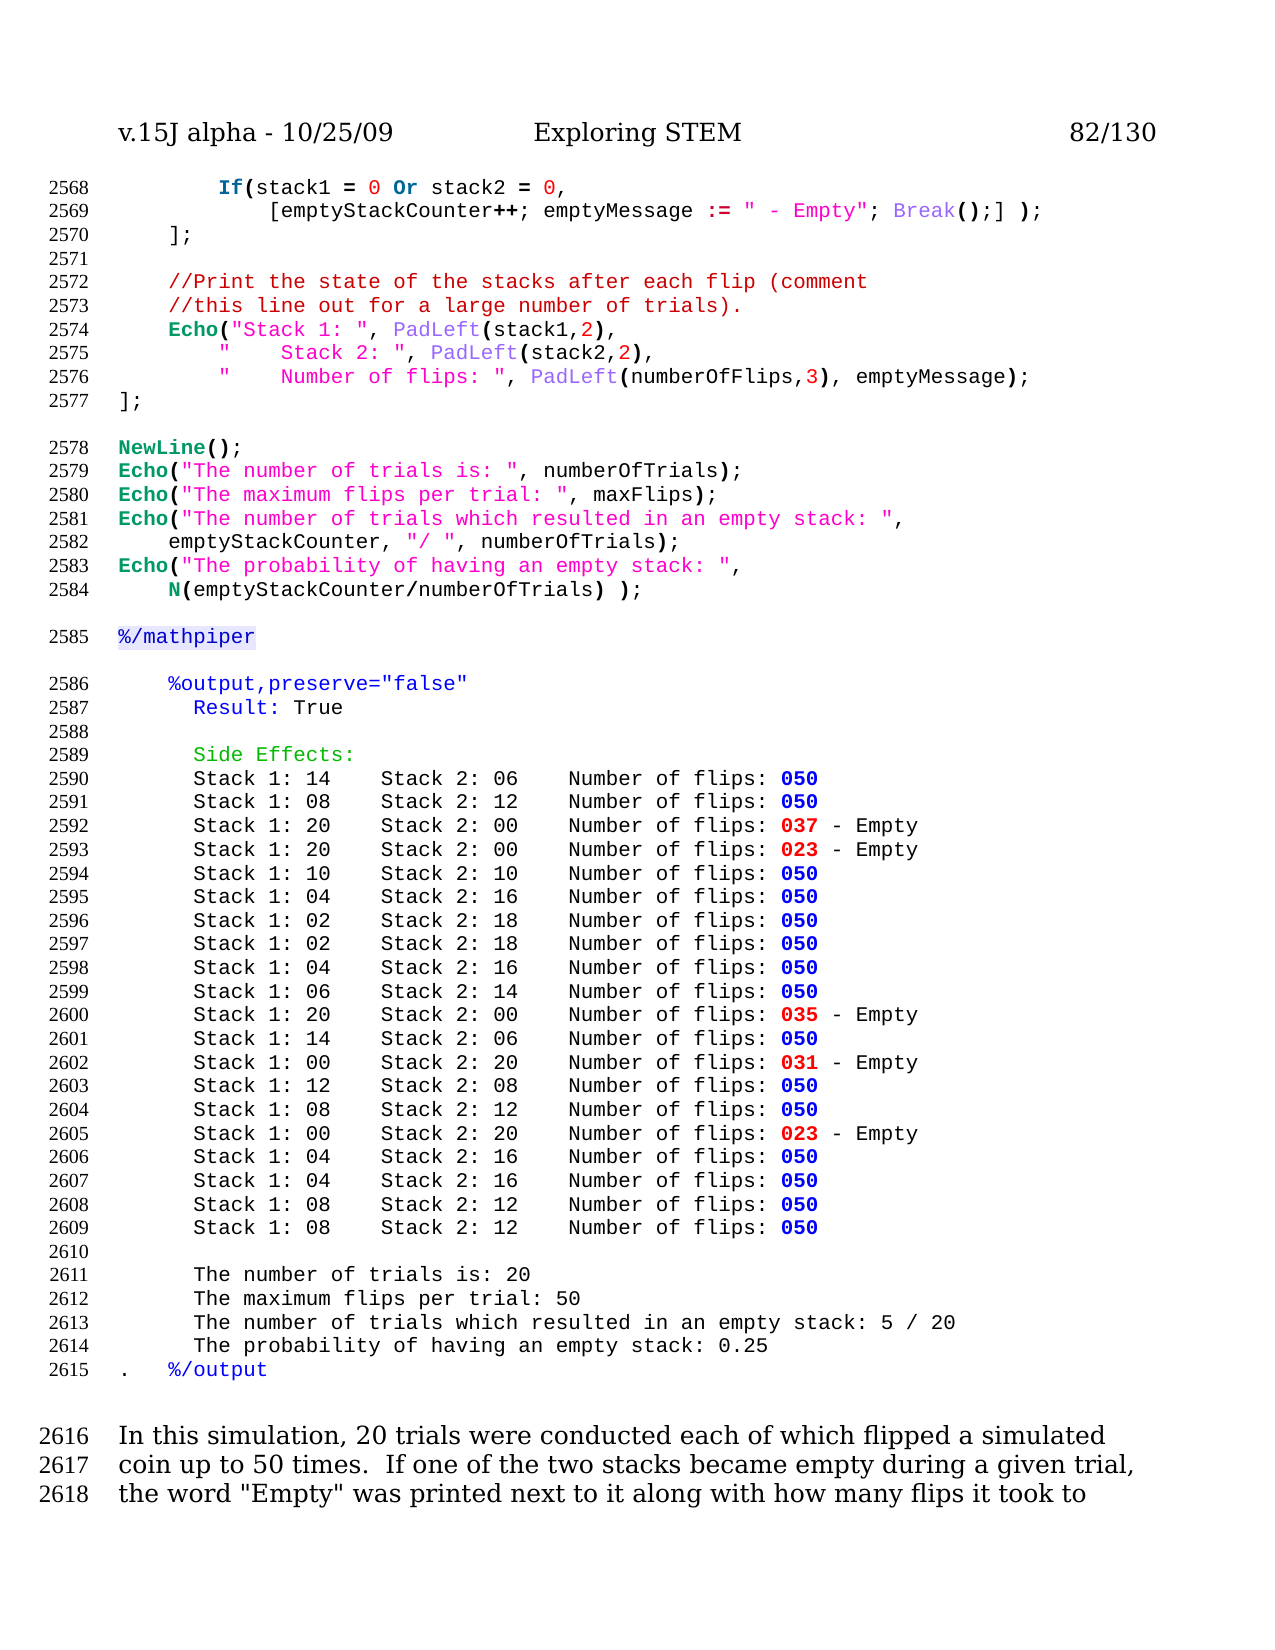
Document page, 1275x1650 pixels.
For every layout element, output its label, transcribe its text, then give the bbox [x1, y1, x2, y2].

text Stack 1: 04 Stack 2: 16 Number of flips: 050 [118, 1146, 1157, 1170]
text " Number of flips: ", PadLeft(numberOfFlips,3), emptyMessage); [118, 366, 1157, 389]
text Echo("The number of trials is: ", numberOfTrials); [118, 461, 1157, 484]
text Stack 1: 14 Stack 2: 06 Number of flips: 050 [118, 768, 1157, 792]
text In this simulation, 20 trials were conducted each of which flipped a simulated coin up to 50 times. If one of the two stacks became empty during a given trial, the word "Empty" was printed next to it along with how many flips it took to [118, 1421, 1157, 1509]
text Stack 1: 08 Stack 2: 12 Number of flips: 050 [118, 1193, 1157, 1217]
text NewLine(); [118, 437, 1157, 461]
text Stack 1: 04 Stack 2: 16 Number of flips: 050 [118, 886, 1157, 910]
text Stack 1: 04 Stack 2: 16 Number of flips: 050 [118, 1170, 1157, 1193]
text N(emptyStackCounter/numberOfTrials) ); [118, 579, 1157, 602]
text ]; [118, 389, 1157, 413]
text Stack 1: 20 Stack 2: 00 Number of flips: 037 - Empty [118, 815, 1157, 839]
text Echo("Stack 1: ", PadLeft(stack1,2), [118, 319, 1157, 342]
text Stack 1: 04 Stack 2: 16 Number of flips: 050 [118, 957, 1157, 981]
text Stack 1: 00 Stack 2: 20 Number of flips: 023 - Empty [118, 1123, 1157, 1146]
text Echo("The probability of having an empty stack: ", [118, 555, 1157, 579]
text Stack 1: 08 Stack 2: 12 Number of flips: 050 [118, 1099, 1157, 1123]
text Stack 1: 02 Stack 2: 18 Number of flips: 050 [118, 910, 1157, 933]
text Stack 1: 20 Stack 2: 00 Number of flips: 023 - Empty [118, 839, 1157, 862]
text Stack 1: 10 Stack 2: 10 Number of flips: 050 [118, 862, 1157, 886]
text Stack 1: 08 Stack 2: 12 Number of flips: 050 [118, 1217, 1157, 1241]
text The maximum flips per trial: 50 [118, 1288, 1157, 1312]
text Stack 1: 20 Stack 2: 00 Number of flips: 035 - Empty [118, 1004, 1157, 1028]
text Result: True [118, 697, 1157, 721]
text " Stack 2: ", PadLeft(stack2,2), [118, 342, 1157, 366]
text . %/output [118, 1359, 1157, 1383]
text emptyStackCounter, "/ ", numberOfTrials); [118, 531, 1157, 555]
text Stack 1: 12 Stack 2: 08 Number of flips: 050 [118, 1075, 1157, 1099]
text //this line out for a large number of trials). [118, 295, 1157, 319]
text %/mathpiper [118, 626, 1157, 650]
text The number of trials is: 20 [118, 1264, 1157, 1288]
text [emptyStackCounter++; emptyMessage := " - Empty"; Break();] ); [118, 200, 1157, 224]
text Side Effects: [118, 744, 1157, 768]
text Stack 1: 02 Stack 2: 18 Number of flips: 050 [118, 933, 1157, 957]
text The probability of having an empty stack: 0.25 [118, 1335, 1157, 1359]
text If(stack1 = 0 Or stack2 = 0, [118, 177, 1157, 200]
text Stack 1: 14 Stack 2: 06 Number of flips: 050 [118, 1028, 1157, 1052]
text //Print the state of the stacks after each flip (comment [118, 271, 1157, 295]
text Stack 1: 06 Stack 2: 14 Number of flips: 050 [118, 981, 1157, 1004]
text Stack 1: 08 Stack 2: 12 Number of flips: 050 [118, 792, 1157, 815]
text The number of trials which resulted in an empty stack: 5 / 20 [118, 1312, 1157, 1335]
text Stack 1: 00 Stack 2: 20 Number of flips: 031 - Empty [118, 1052, 1157, 1075]
text %output,preserve="false" [118, 673, 1157, 697]
text ]; [118, 224, 1157, 248]
text Echo("The number of trials which resulted in an empty stack: ", [118, 508, 1157, 531]
text Echo("The maximum flips per trial: ", maxFlips); [118, 484, 1157, 508]
